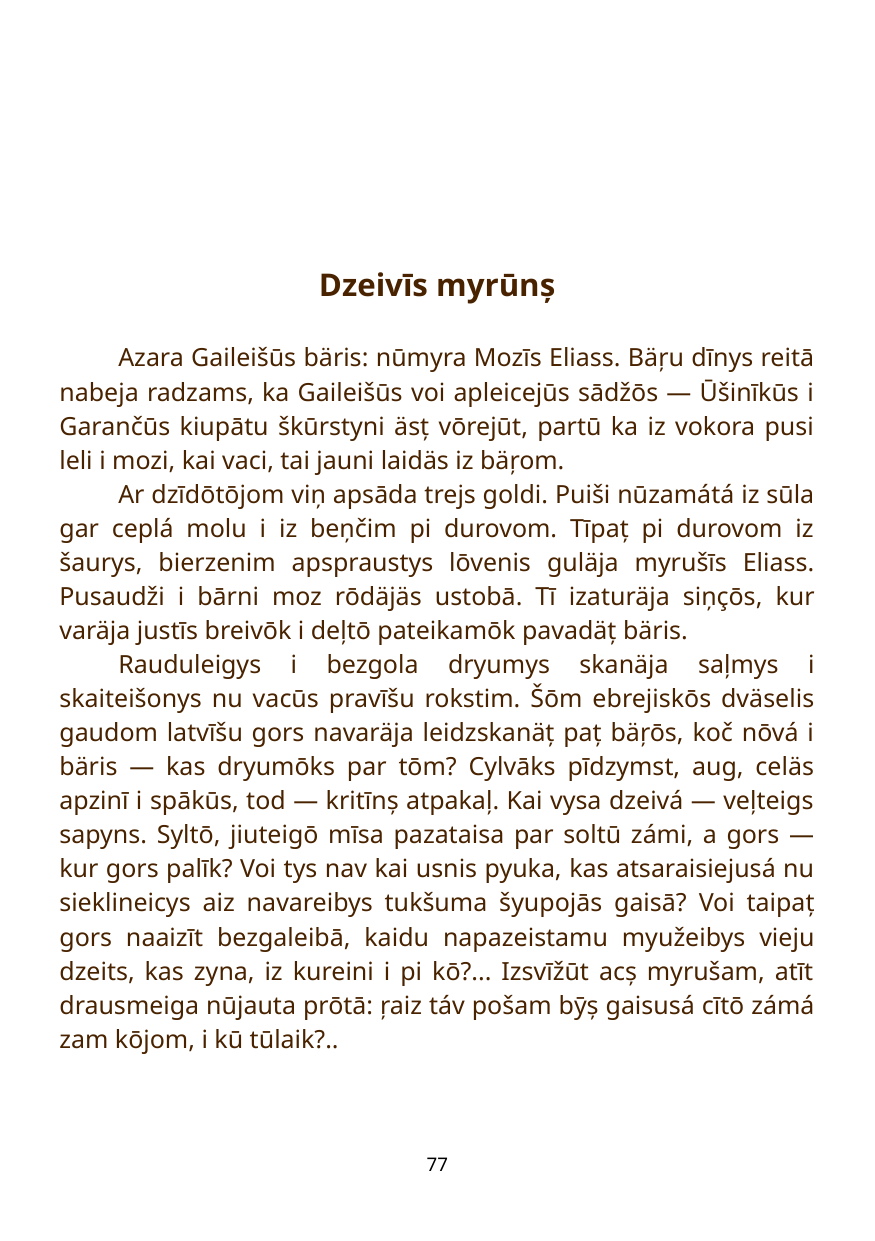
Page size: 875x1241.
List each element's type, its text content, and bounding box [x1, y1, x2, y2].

text Azara Gaileišūs bäris: nūmyra Mozīs Eliass. Bäŗu dīnys reitā nabeja radzams, ka Gaileišūs voi apleicejūs sādžōs — Ūšinīkūs i Garančūs kiupātu škūrstyni äsț vōrejūt, partū ka iz vokora pusi leli i mozi, kai vaci, tai jauni laidäs iz bäŗom. [59, 340, 815, 476]
text Ar dzīdōtōjom viņ apsāda trejs goldi. Puiši nūzamátá iz sūla gar ceplá molu i iz beņčim pi durovom. Tīpaț pi durovom iz šaurys, bierzenim apspraustys lōvenis guläja myrušīs Eliass. Pusaudži i bārni moz rōdäjäs ustobā. Tī izaturäja siņçōs, kur varäja justīs breivōk i deļtō pateikamōk pavadäț bäris. [59, 476, 815, 647]
text Rauduleigys i bezgola dryumys skanäja saļmys i skaiteišonys nu vacūs pravīšu rokstim. Šōm ebrejiskōs dväselis gaudom latvīšu gors navaräja leidzskanäț paț bäŗōs, koč nōvá i bäris — kas dryumōks par tōm? Cylvāks pīdzymst, aug, celäs apzinī i spākūs, tod — kritīnș atpakaļ. Kai vysa dzeivá — veļteigs sapyns. Syltō, jiuteigō mīsa pazataisa par soltū zámi, a gors — kur gors palīk? Voi tys nav kai usnis pyuka, kas atsaraisiejusá nu sieklineicys aiz navareibys tukšuma šyupojās gaisā? Voi taipaț gors naaizīt bezgaleibā, kaidu napazeistamu myužeibys vieju dzeits, kas zyna, iz kureini i pi kō?... Izsvīžūt acș myrušam, atīt drausmeiga nūjauta prōtā: ŗaiz táv pošam bȳș gaisusá cītō zámá zam kōjom, i kū tūlaik?.. [59, 647, 815, 1055]
text Dzeivīs myrūnș [59, 263, 815, 306]
